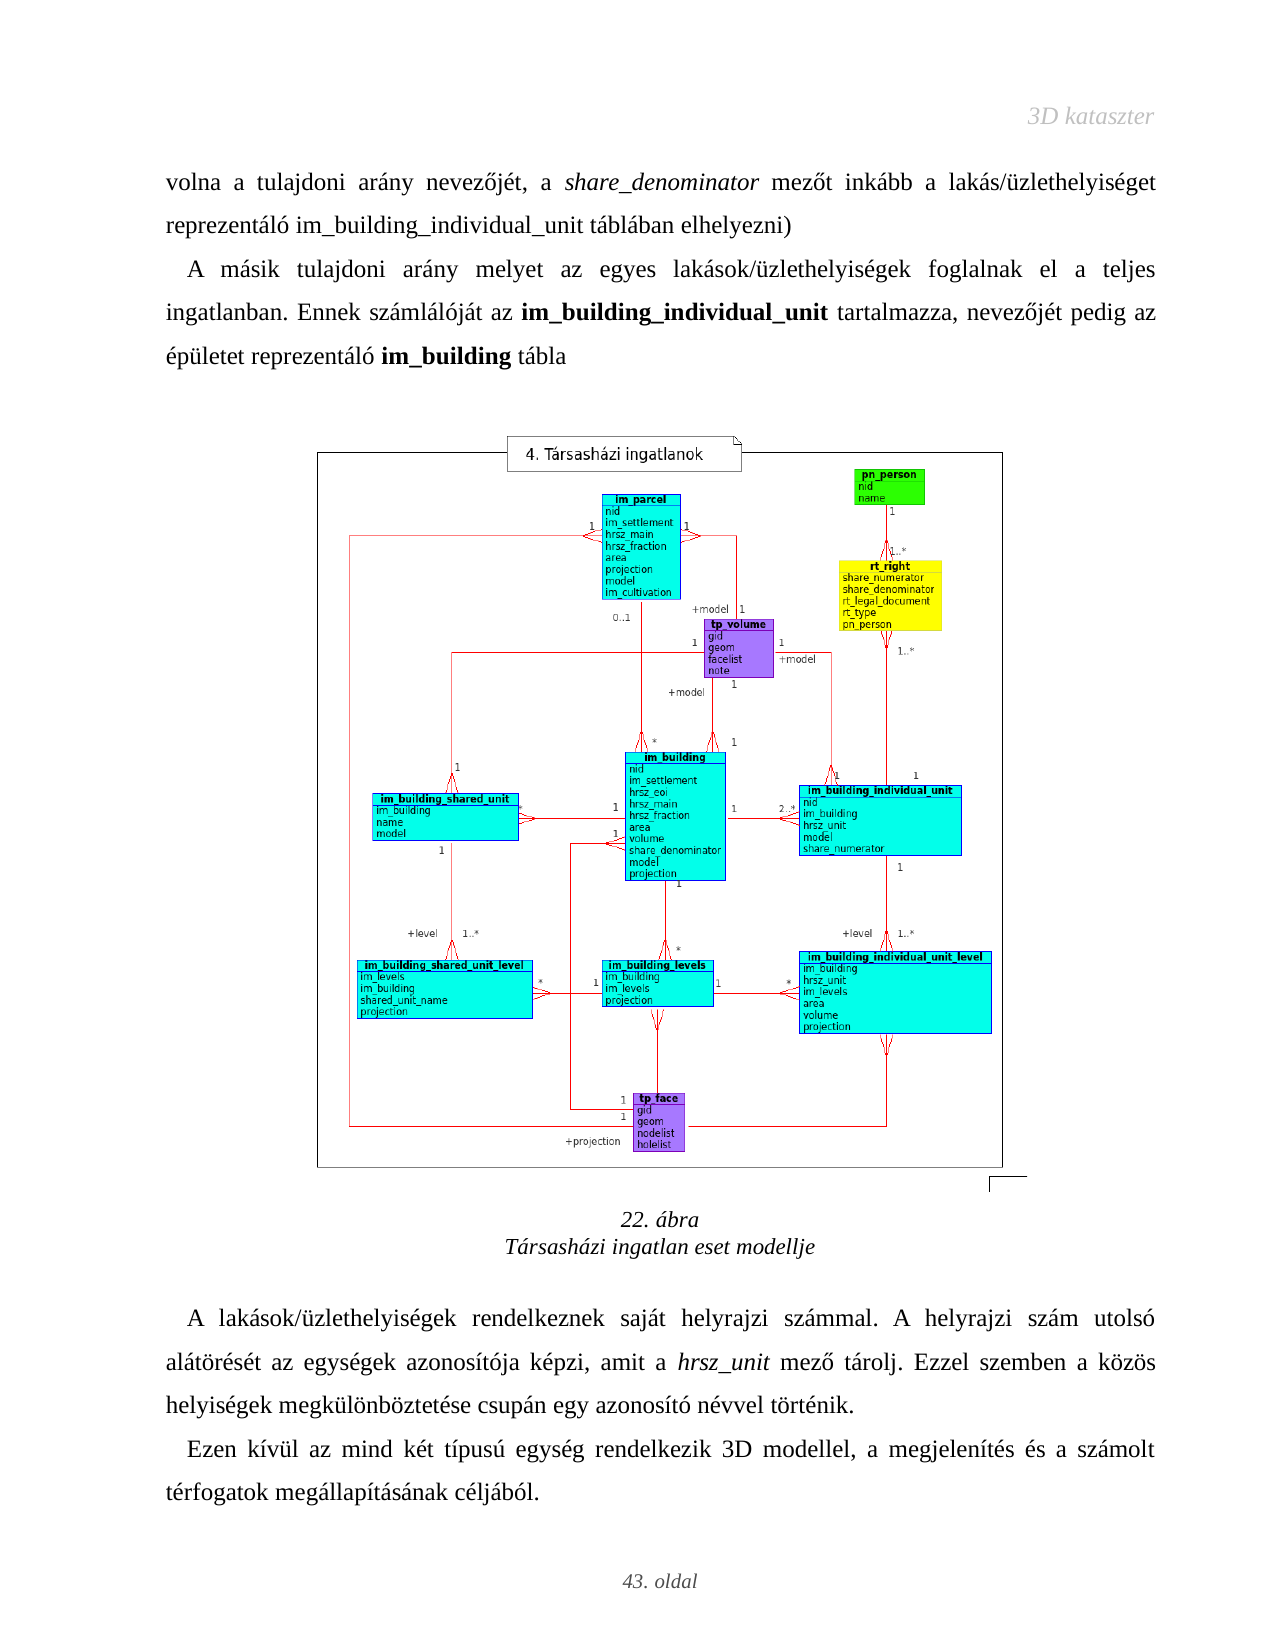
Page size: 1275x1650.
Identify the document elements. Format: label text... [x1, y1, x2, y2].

text Társasházi ingatlan eset modellje [166, 1233, 1156, 1259]
text Ezen kívül az mind két típusú egység rendelkezik 3D modellel, a megjelenítés és a számolt térfogatok megállapításának céljából. [166, 1434, 1156, 1506]
picture [293, 427, 1028, 1192]
text 22. ábra [166, 1206, 1156, 1233]
text A másik tulajdoni arány melyet az egyes lakások/üzlethelyiségek foglalnak el a teljes ingatlanban. Ennek számlálóját az im_building_individual_unit tartalmazza, nevezőjét pedig az épületet reprezentáló im_building tábla [166, 254, 1156, 370]
text volna a tulajdoni arány nevezőjét, a share_denominator mezőt inkább a lakás/üzlethelyiséget reprezentáló im_building_individual_unit táblában elhelyezni) [166, 167, 1156, 239]
text A lakások/üzlethelyiségek rendelkeznek saját helyrajzi számmal. A helyrajzi szám utolsó alátörését az egységek azonosítója képzi, amit a hrsz_unit mező tárolj. Ezzel szemben a közös helyiségek megkülönböztetése csupán egy azonosító névvel történik. [166, 1303, 1156, 1419]
